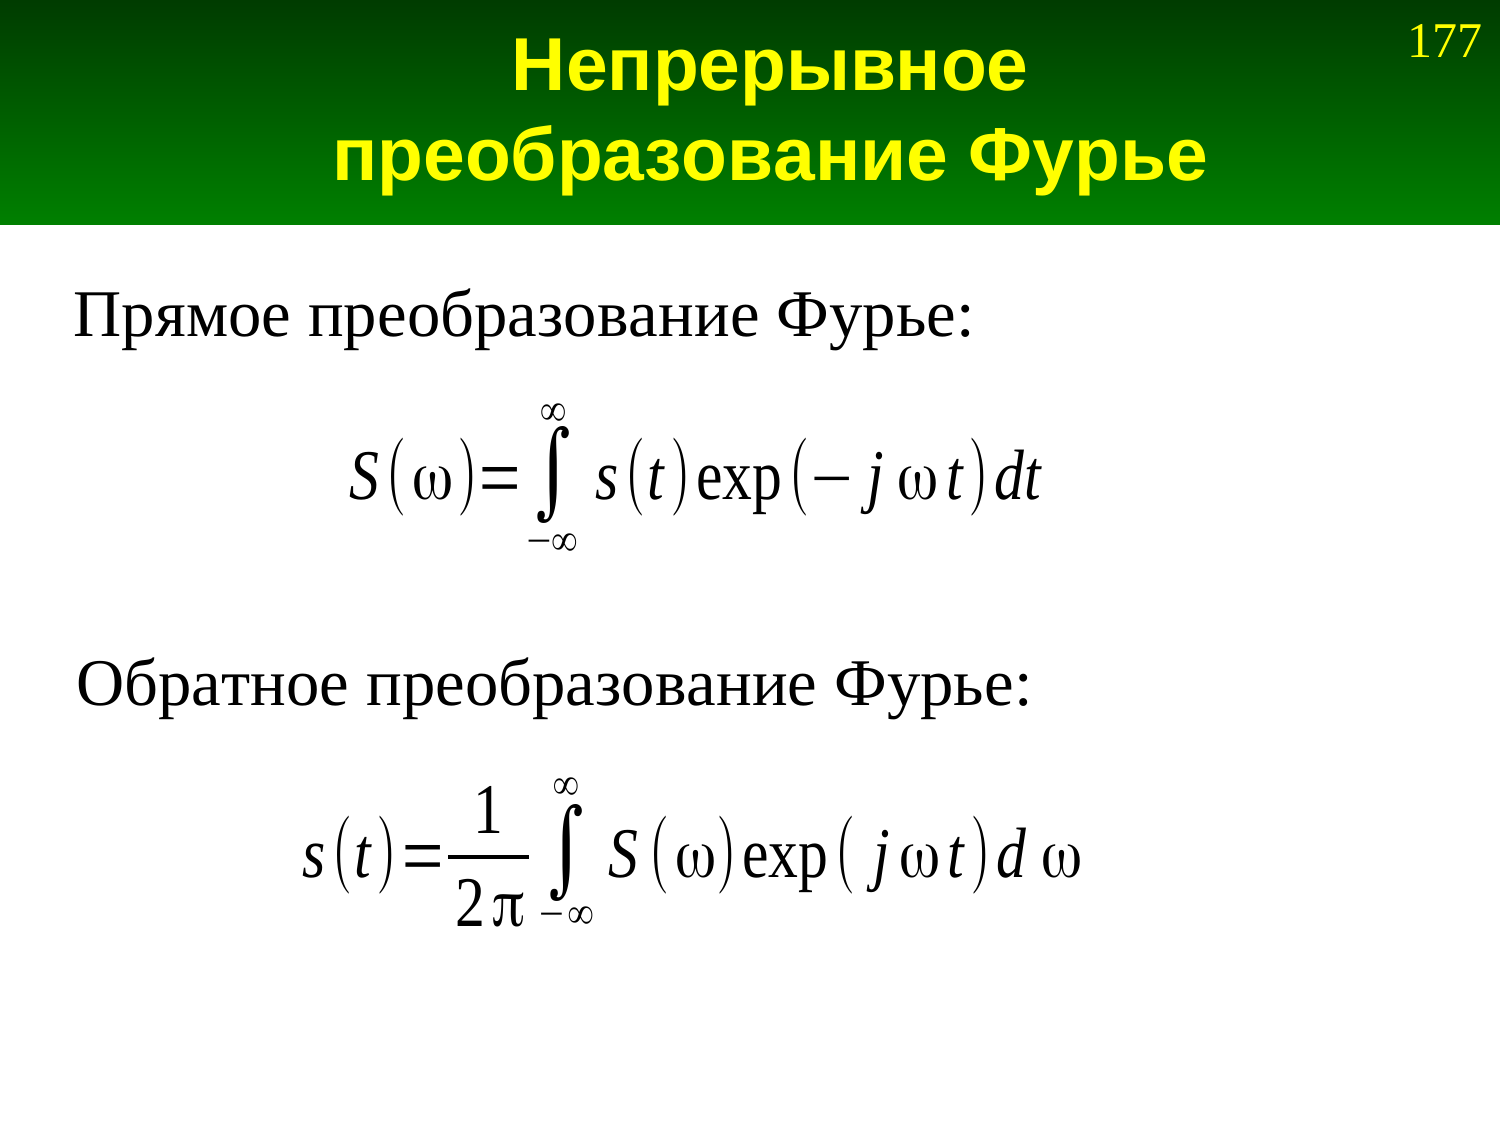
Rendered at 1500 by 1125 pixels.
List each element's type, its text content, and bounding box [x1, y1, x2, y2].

text_box Обратное преобразование Фурье: [61, 631, 1083, 759]
chart [283, 770, 1097, 942]
chart [330, 401, 1060, 553]
text_box Прямое преобразование Фурье: [59, 262, 1073, 390]
title Непрерывное преобразование Фурье [100, 7, 1441, 204]
